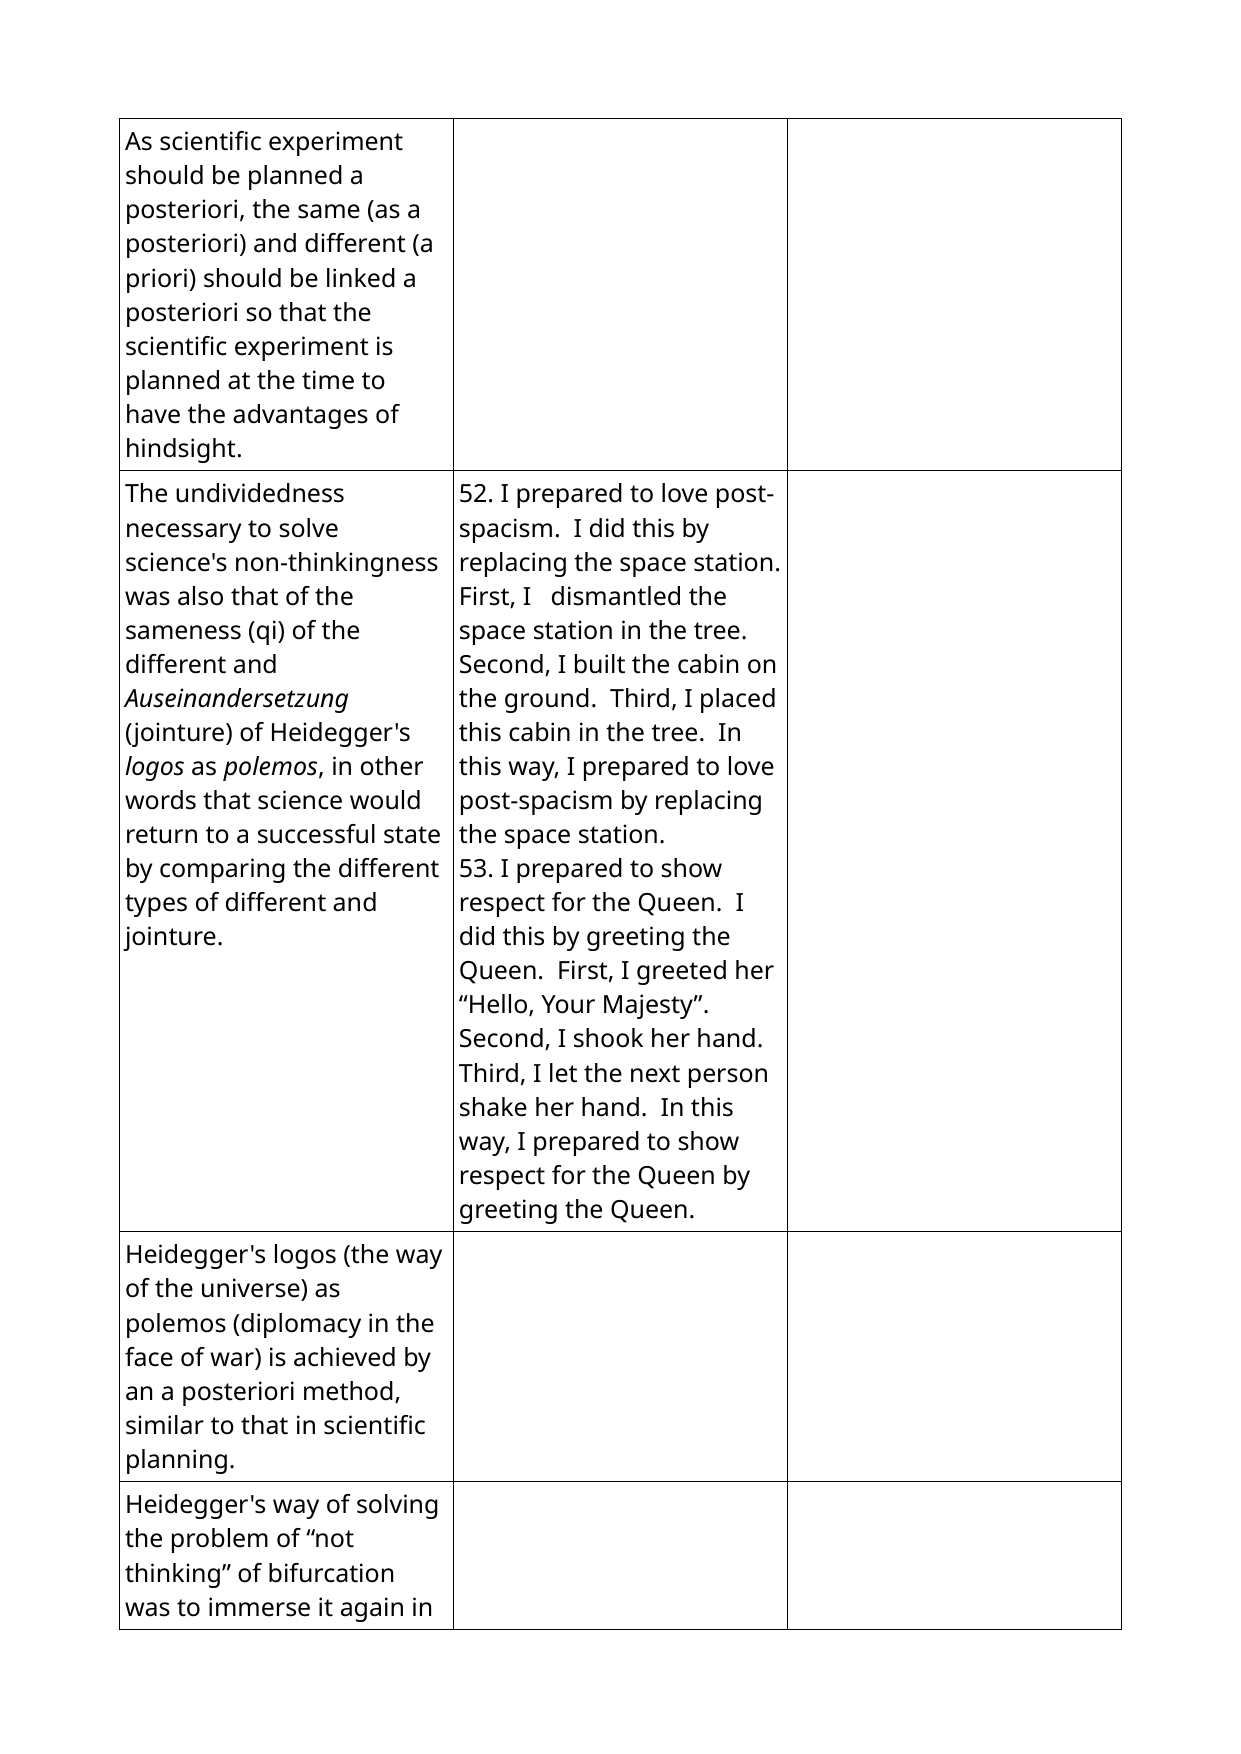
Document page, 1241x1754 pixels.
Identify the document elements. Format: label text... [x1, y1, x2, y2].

table_cell As scientific experiment should be planned a posteriori, the same (as a posteriori) and different (a priori) should be linked a posteriori so that the scientific experiment is planned at the time to have the advantages of hindsight. [120, 119, 453, 470]
table_cell [788, 1482, 1121, 1629]
table_cell The undividedness necessary to solve science's non-thinkingness was also that of the sameness (qi) of the different and Auseinandersetzung (jointure) of Heidegger's logos as polemos, in other words that science would return to a successful state by comparing the different types of different and jointure. [120, 471, 453, 1231]
table_cell [454, 1482, 787, 1629]
table_cell Heidegger's logos (the way of the universe) as polemos (diplomacy in the face of war) is achieved by an a posteriori method, similar to that in scientific planning. [120, 1232, 453, 1481]
table_cell [454, 1232, 787, 1481]
table_cell [788, 471, 1121, 1231]
table_cell [788, 1232, 1121, 1481]
table_cell 52. I prepared to love post-spacism. I did this by replacing the space station. First, I dismantled the space station in the tree. Second, I built the cabin on the ground. Third, I placed this cabin in the tree. In this way, I prepared to love post-spacism by replacing the space station. 53. I prepared to show respect for the Queen. I did this by greeting the Queen. First, I greeted her “Hello, Your Majesty”. Second, I shook her hand. Third, I let the next person shake her hand. In this way, I prepared to show respect for the Queen by greeting the Queen. [454, 471, 787, 1231]
table_cell [788, 119, 1121, 470]
table_cell Heidegger's way of solving the problem of “not thinking” of bifurcation was to immerse it again in [120, 1482, 453, 1629]
table_cell [454, 119, 787, 470]
